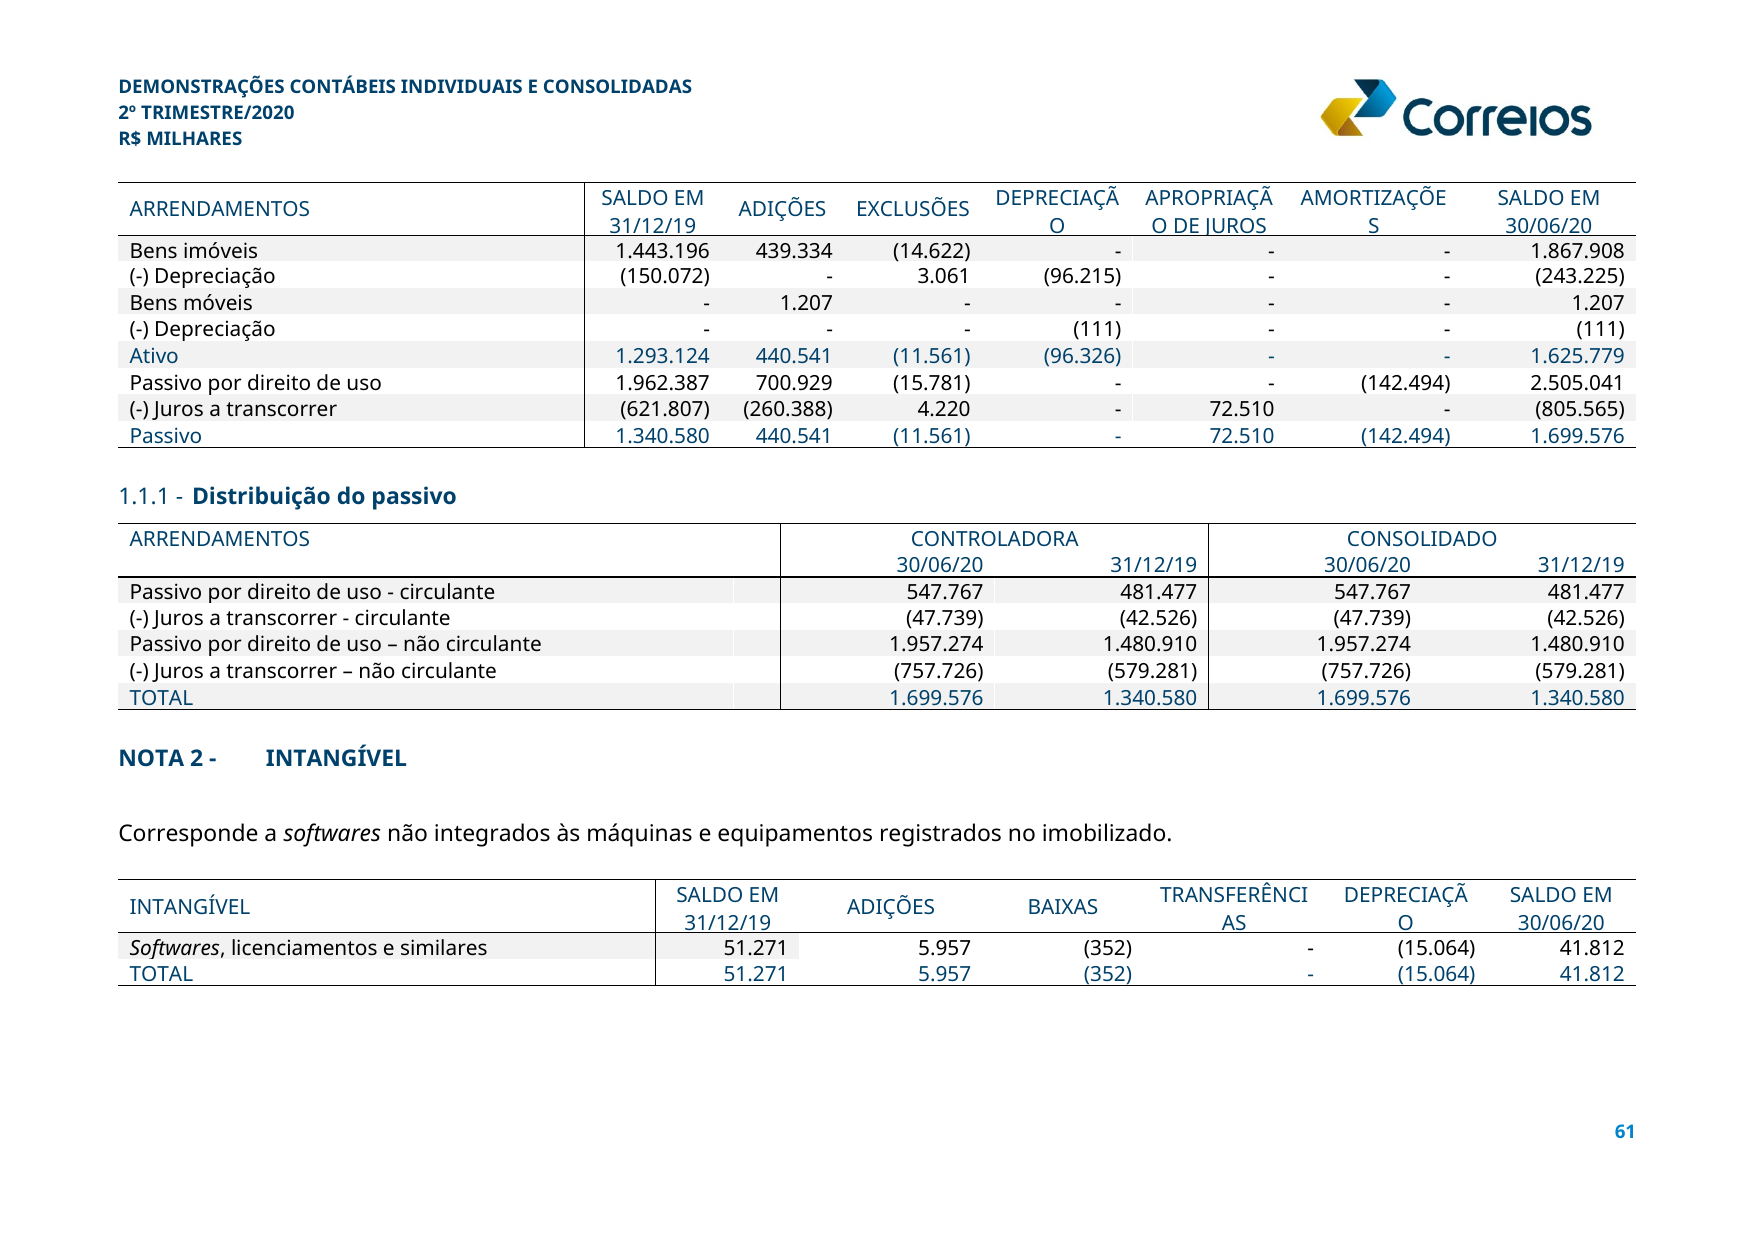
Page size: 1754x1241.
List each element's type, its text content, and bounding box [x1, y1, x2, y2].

table_cell (-) Juros a transcorrer – não circulante [118, 656, 733, 683]
table_cell 1.207 [721, 288, 844, 314]
table_cell - [1286, 341, 1461, 368]
table_cell Ativo [118, 341, 584, 368]
table_cell (243.225) [1461, 261, 1636, 288]
table_header SALDO EM 31/12/19 [585, 183, 721, 235]
table_header AMORTIZAÇÕES [1286, 183, 1461, 235]
table_header ADIÇÕES [721, 183, 844, 235]
table_header SALDO EM 30/06/20 [1486, 880, 1636, 932]
table_cell - [982, 288, 1132, 314]
table_header SALDO EM 30/06/20 [1461, 183, 1636, 235]
table_cell - [1143, 933, 1325, 959]
table_header SALDO EM 31/12/19 [656, 880, 799, 932]
table_cell - [1143, 959, 1325, 985]
table_cell (42.526) [1422, 603, 1636, 629]
table_cell 1.625.779 [1461, 341, 1636, 368]
table_header ARRENDAMENTOS [118, 524, 733, 550]
table_cell - [585, 288, 721, 314]
table_cell TOTAL [118, 959, 655, 985]
table_cell 3.061 [844, 261, 982, 288]
table_cell - [721, 315, 844, 341]
table_cell (-) Juros a transcorrer [118, 394, 584, 421]
table_cell (352) [982, 933, 1143, 959]
table_cell (15.064) [1325, 959, 1486, 985]
table_cell 30/06/20 [781, 550, 994, 576]
table_cell 1.962.387 [585, 368, 721, 394]
table_cell - [1286, 315, 1461, 341]
table_cell 1.207 [1461, 288, 1636, 314]
table_cell Passivo por direito de uso [118, 368, 584, 394]
table_cell 51.271 [656, 933, 799, 959]
table_cell - [982, 236, 1132, 261]
table_cell 547.767 [781, 578, 994, 603]
table_cell - [1133, 288, 1286, 314]
table_cell 72.510 [1133, 394, 1286, 421]
table_header CONSOLIDADO [1209, 524, 1636, 550]
table_cell 2.505.041 [1461, 368, 1636, 394]
table_cell 31/12/19 [1422, 550, 1636, 576]
table_cell 439.334 [721, 236, 844, 261]
table_cell - [1286, 261, 1461, 288]
table_cell - [1286, 394, 1461, 421]
table_cell - [982, 421, 1132, 447]
table_cell 440.541 [721, 341, 844, 368]
table_cell 1.699.576 [1461, 421, 1636, 447]
table_cell [734, 550, 780, 576]
table_cell [734, 630, 780, 656]
table_cell - [1286, 288, 1461, 314]
table_cell - [1133, 261, 1286, 288]
table_cell 51.271 [656, 959, 799, 985]
table_cell 41.812 [1486, 959, 1636, 985]
table_cell Bens móveis [118, 288, 584, 314]
table_cell 1.340.580 [1422, 683, 1636, 709]
table_cell (15.064) [1325, 933, 1486, 959]
table_cell (621.807) [585, 394, 721, 421]
table_cell [734, 656, 780, 683]
table_cell 481.477 [995, 578, 1208, 603]
table_cell 1.957.274 [1209, 630, 1422, 656]
subtitle Distribuição do passivo [118, 479, 1636, 511]
table_header DEPRECIAÇÃO [982, 183, 1132, 235]
table_cell (757.726) [781, 656, 994, 683]
table_cell - [844, 315, 982, 341]
table_cell - [1286, 236, 1461, 261]
subtitle INTANGÍVEL [118, 742, 1636, 773]
table_header BAIXAS [982, 880, 1143, 932]
table_cell 1.699.576 [1209, 683, 1422, 709]
table_cell 72.510 [1133, 421, 1286, 447]
table_cell (-) Depreciação [118, 261, 584, 288]
table_cell (96.326) [982, 341, 1132, 368]
table_cell - [1133, 236, 1286, 261]
table_header ADIÇÕES [800, 880, 982, 932]
table_cell (579.281) [995, 656, 1208, 683]
table_cell [734, 578, 780, 603]
table_cell - [721, 261, 844, 288]
table_cell 700.929 [721, 368, 844, 394]
table_cell (805.565) [1461, 394, 1636, 421]
table_cell (11.561) [844, 421, 982, 447]
table_cell 440.541 [721, 421, 844, 447]
table_cell 1.699.576 [781, 683, 994, 709]
table_cell - [1133, 368, 1286, 394]
table_cell 1.867.908 [1461, 236, 1636, 261]
table_cell TOTAL [118, 683, 733, 709]
table_cell (47.739) [781, 603, 994, 629]
table_cell (150.072) [585, 261, 721, 288]
table_cell - [585, 315, 721, 341]
table_cell (-) Depreciação [118, 315, 584, 341]
table_header INTANGÍVEL [118, 880, 655, 932]
table_header [734, 524, 780, 550]
table_cell Passivo [118, 421, 584, 447]
table_cell - [1133, 341, 1286, 368]
table_cell (757.726) [1209, 656, 1422, 683]
table_header DEPRECIAÇÃO [1325, 880, 1486, 932]
table_cell 5.957 [800, 959, 982, 985]
table_header APROPRIAÇÃO DE JUROS [1133, 183, 1286, 235]
table_cell (-) Juros a transcorrer - circulante [118, 603, 733, 629]
table_cell Bens imóveis [118, 236, 584, 261]
table_cell (15.781) [844, 368, 982, 394]
table_cell 41.812 [1486, 933, 1636, 959]
table_cell (47.739) [1209, 603, 1422, 629]
table_cell (111) [1461, 315, 1636, 341]
table_cell (260.388) [721, 394, 844, 421]
table_cell [734, 683, 780, 709]
table_cell Passivo por direito de uso - circulante [118, 578, 733, 603]
table_cell [118, 550, 733, 576]
table_cell 1.957.274 [781, 630, 994, 656]
table_cell 30/06/20 [1209, 550, 1422, 576]
table_cell 481.477 [1422, 578, 1636, 603]
table_cell Softwares, licenciamentos e similares [118, 933, 655, 959]
table_cell [734, 603, 780, 629]
table_cell (352) [982, 959, 1143, 985]
text Corresponde a softwares não integrados às máquinas e equipamentos registrados no imobilizado. [118, 817, 1636, 848]
table_cell 1.340.580 [585, 421, 721, 447]
table_cell (142.494) [1286, 368, 1461, 394]
table_cell (14.622) [844, 236, 982, 261]
table_cell 1.480.910 [995, 630, 1208, 656]
table_cell 1.443.196 [585, 236, 721, 261]
table_cell (42.526) [995, 603, 1208, 629]
table_cell 1.480.910 [1422, 630, 1636, 656]
table_cell 31/12/19 [995, 550, 1208, 576]
table_cell Passivo por direito de uso – não circulante [118, 630, 733, 656]
table_cell - [982, 394, 1132, 421]
table_cell - [844, 288, 982, 314]
table_cell (579.281) [1422, 656, 1636, 683]
table_header EXCLUSÕES [844, 183, 982, 235]
table_cell (111) [982, 315, 1132, 341]
table_cell 5.957 [800, 933, 982, 959]
table_header CONTROLADORA [781, 524, 1208, 550]
table_header TRANSFERÊNCIAS [1143, 880, 1325, 932]
table_cell 547.767 [1209, 578, 1422, 603]
table_cell - [982, 368, 1132, 394]
table_cell (142.494) [1286, 421, 1461, 447]
table_cell (96.215) [982, 261, 1132, 288]
table_cell (11.561) [844, 341, 982, 368]
table_cell 1.340.580 [995, 683, 1208, 709]
table_header ARRENDAMENTOS [118, 183, 584, 235]
table_cell 1.293.124 [585, 341, 721, 368]
table_cell 4.220 [844, 394, 982, 421]
table_cell - [1133, 315, 1286, 341]
